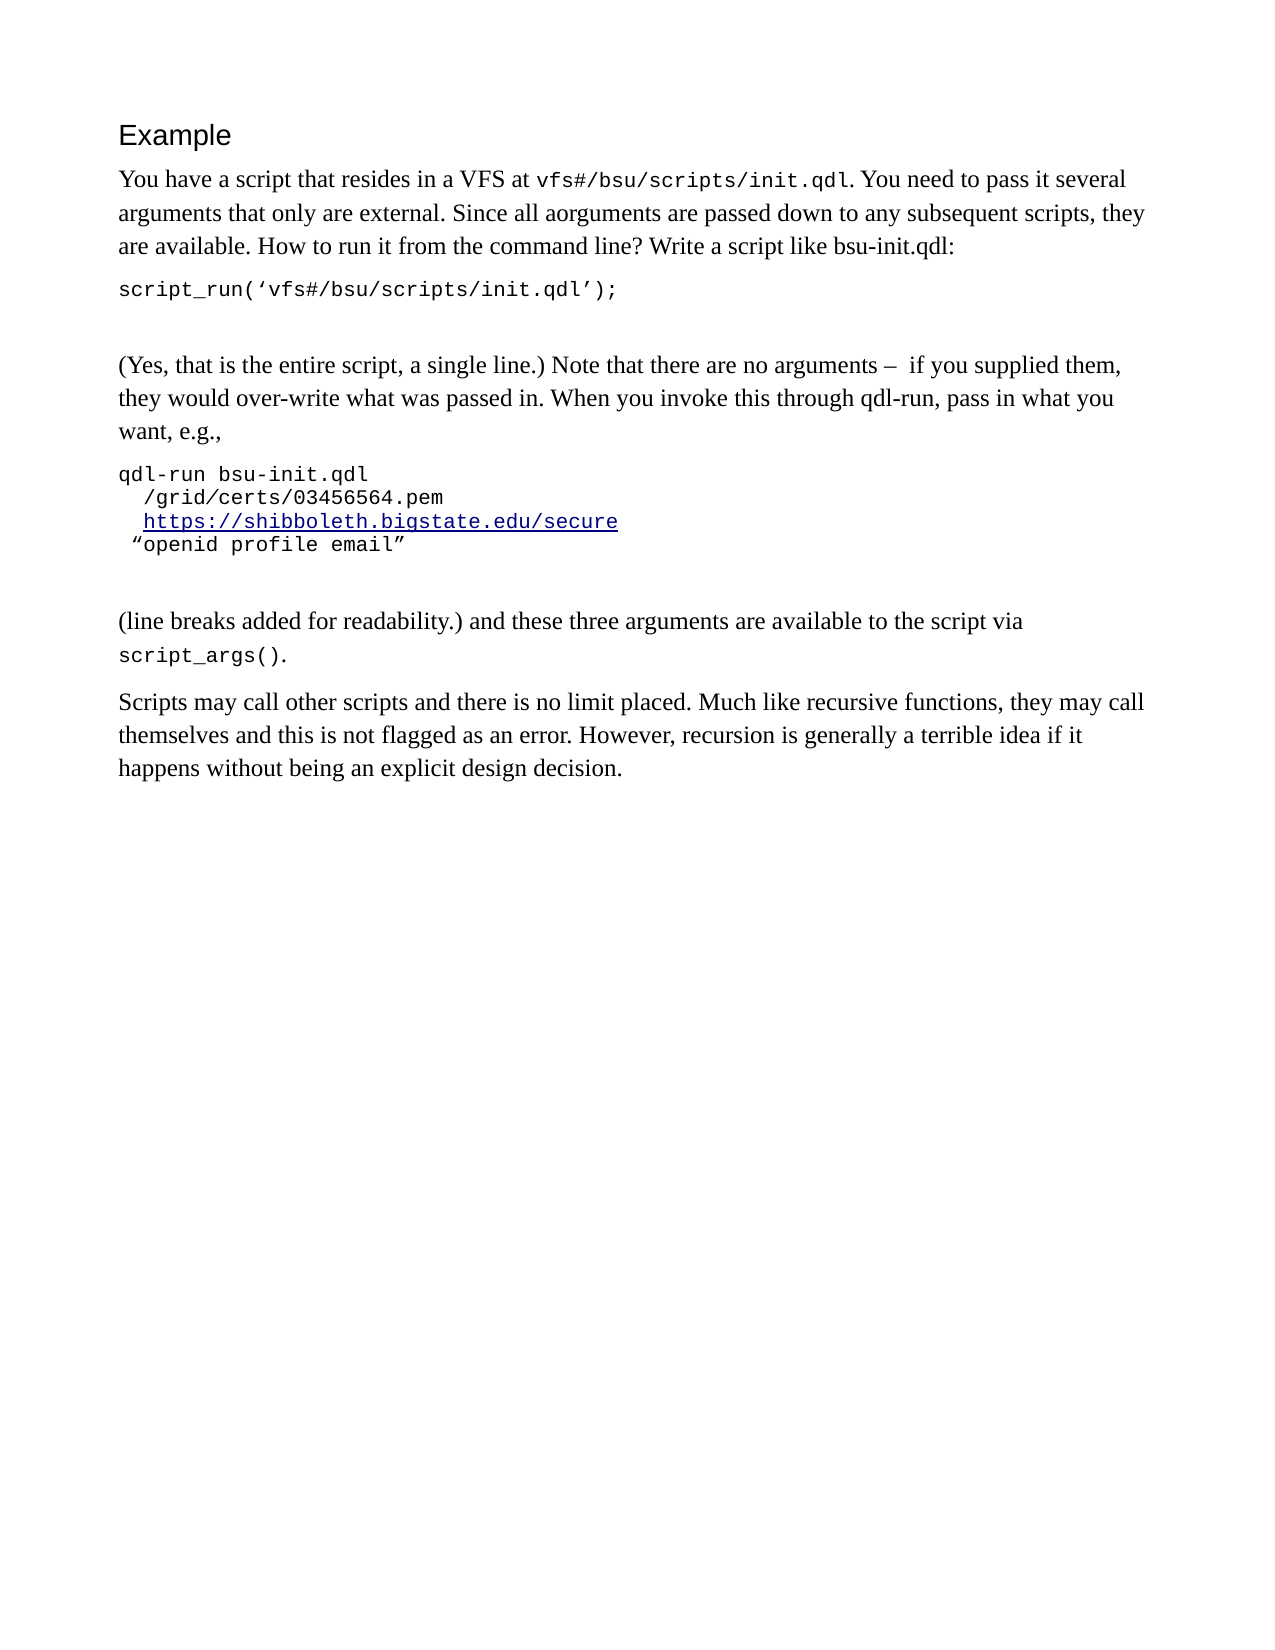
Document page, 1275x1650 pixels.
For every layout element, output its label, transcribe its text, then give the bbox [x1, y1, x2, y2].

text qdl-run bsu-init.qdl [118, 463, 1157, 487]
text “openid profile email” [118, 534, 1157, 558]
subtitle Example [118, 118, 1157, 152]
text Scripts may call other scripts and there is no limit placed. Much like recursive functions, they may call themselves and this is not flagged as an error. However, recursion is generally a terrible idea if it happens without being an explicit design decision. [118, 687, 1157, 782]
text script_run(‘vfs#/bsu/scripts/init.qdl’); [118, 279, 1157, 302]
text (line breaks added for readability.) and these three arguments are available to the script via script_args(). [118, 606, 1157, 668]
text https://shibboleth.bigstate.edu/secure [118, 511, 1157, 534]
text You have a script that resides in a VFS at vfs#/bsu/scripts/init.qdl. You need to pass it several arguments that only are external. Since all aorguments are passed down to any subsequent scripts, they are available. How to run it from the command line? Write a script like bsu-init.qdl: [118, 164, 1157, 260]
text /grid/certs/03456564.pem [118, 487, 1157, 511]
text (Yes, that is the entire script, a single line.) Note that there are no arguments – if you supplied them, they would over-write what was passed in. When you invoke this through qdl-run, pass in what you want, e.g., [118, 350, 1157, 445]
